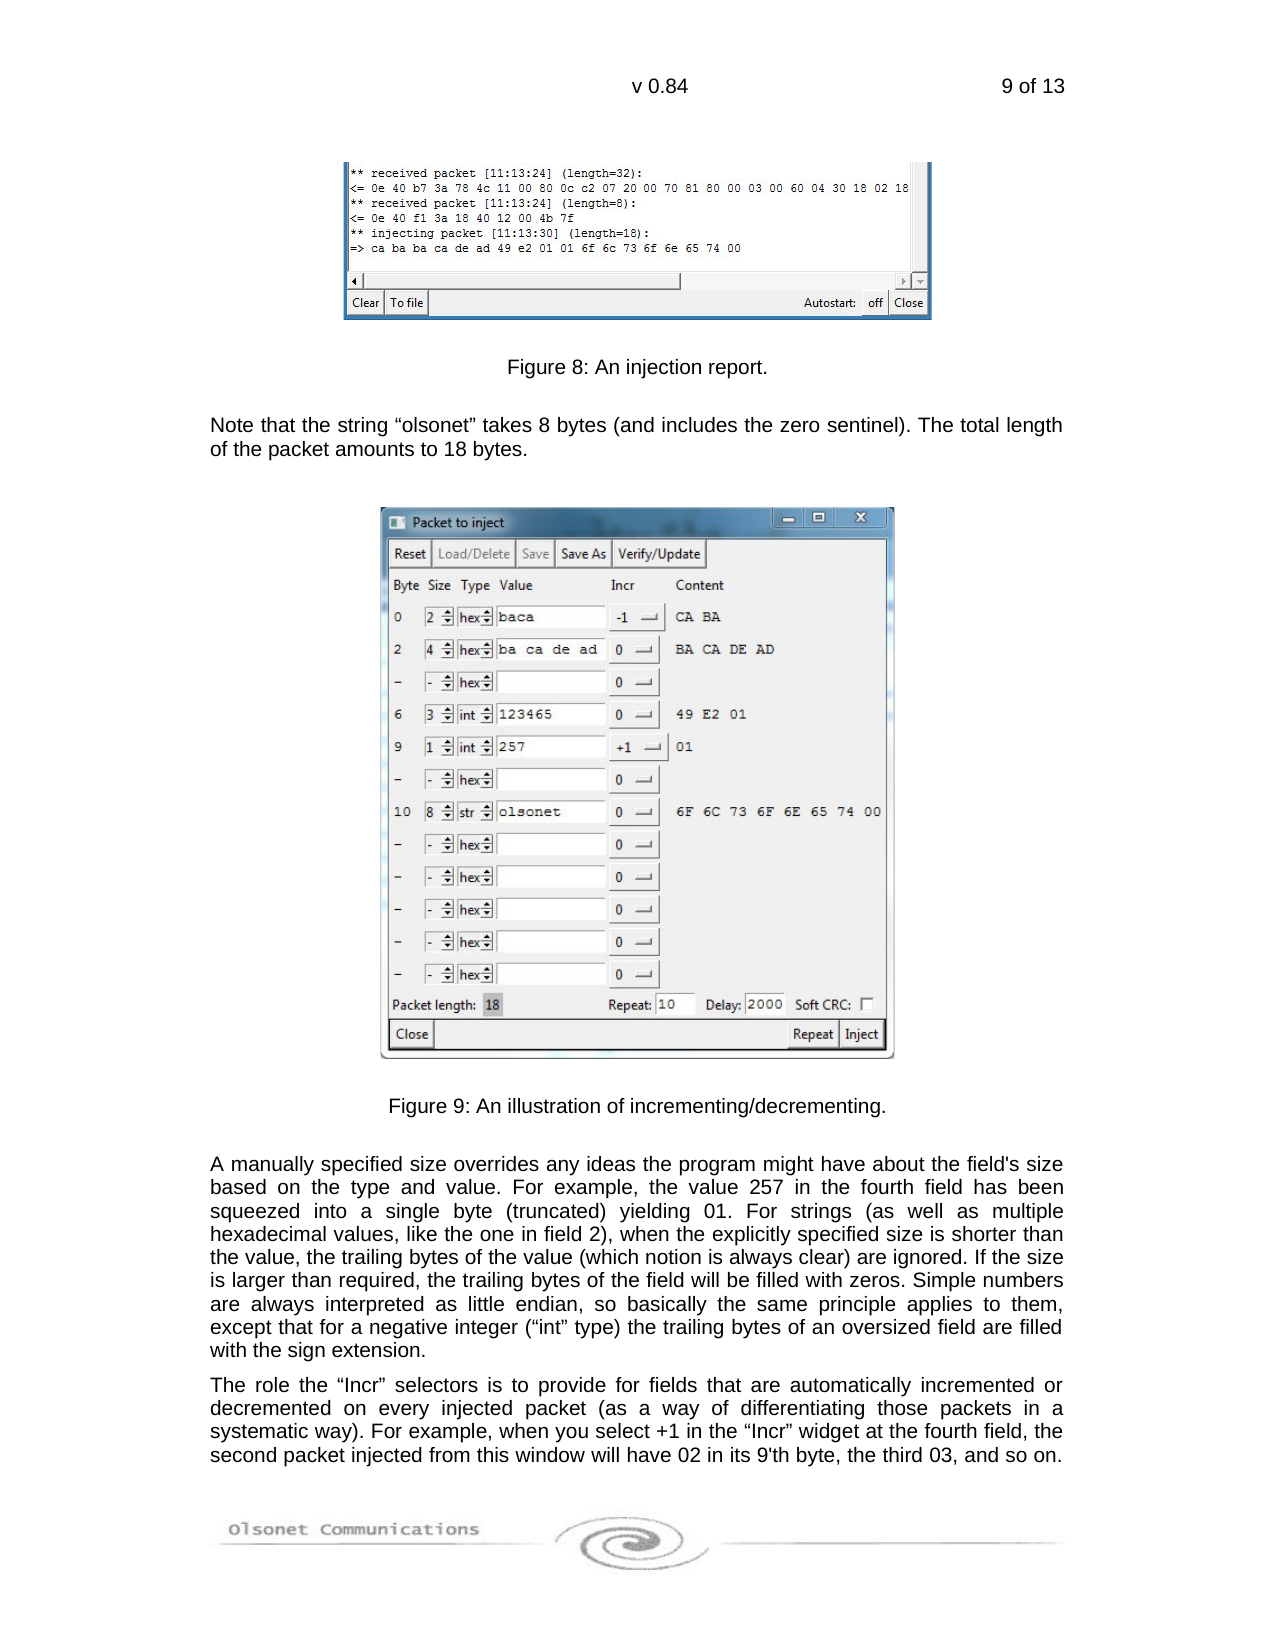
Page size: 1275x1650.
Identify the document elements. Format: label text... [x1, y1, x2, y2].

picture [343, 162, 932, 320]
text Figure 8: An injection report. [343, 356, 932, 379]
text The role the “Incr” selectors is to provide for fields that are automatically incremented or decremented on every injected packet (as a way of differentiating those packets in a systematic way). For example, when you select +1 in the “Incr” widget at the fourth field, the second packet injected from this window will have 02 in its 9'th byte, the third 03, and so on. [210, 1373, 1065, 1466]
picture [380, 507, 895, 1059]
text Figure 9: An illustration of incrementing/decrementing. [381, 1094, 894, 1118]
text A manually specified size overrides any ideas the program might have about the field's size based on the type and value. For example, the value 257 in the fourth field has been squeezed into a single byte (truncated) yielding 01. For strings (as well as multiple hexadecimal values, like the one in field 2), when the explicitly specified size is shorter than the value, the trailing bytes of the value (which notion is always clear) are ignored. If the size is larger than required, the trailing bytes of the field will be filled with zeros. Simple numbers are always interpreted as little endian, so basically the same principle applies to them, except that for a negative integer (“int” type) the trailing bytes of an oversized field are filled with the sign extension. [210, 1153, 1065, 1362]
text Note that the string “olsonet” takes 8 bytes (and includes the zero sentinel). The total length of the packet amounts to 18 bytes. [210, 414, 1065, 460]
picture [210, 1501, 1065, 1593]
